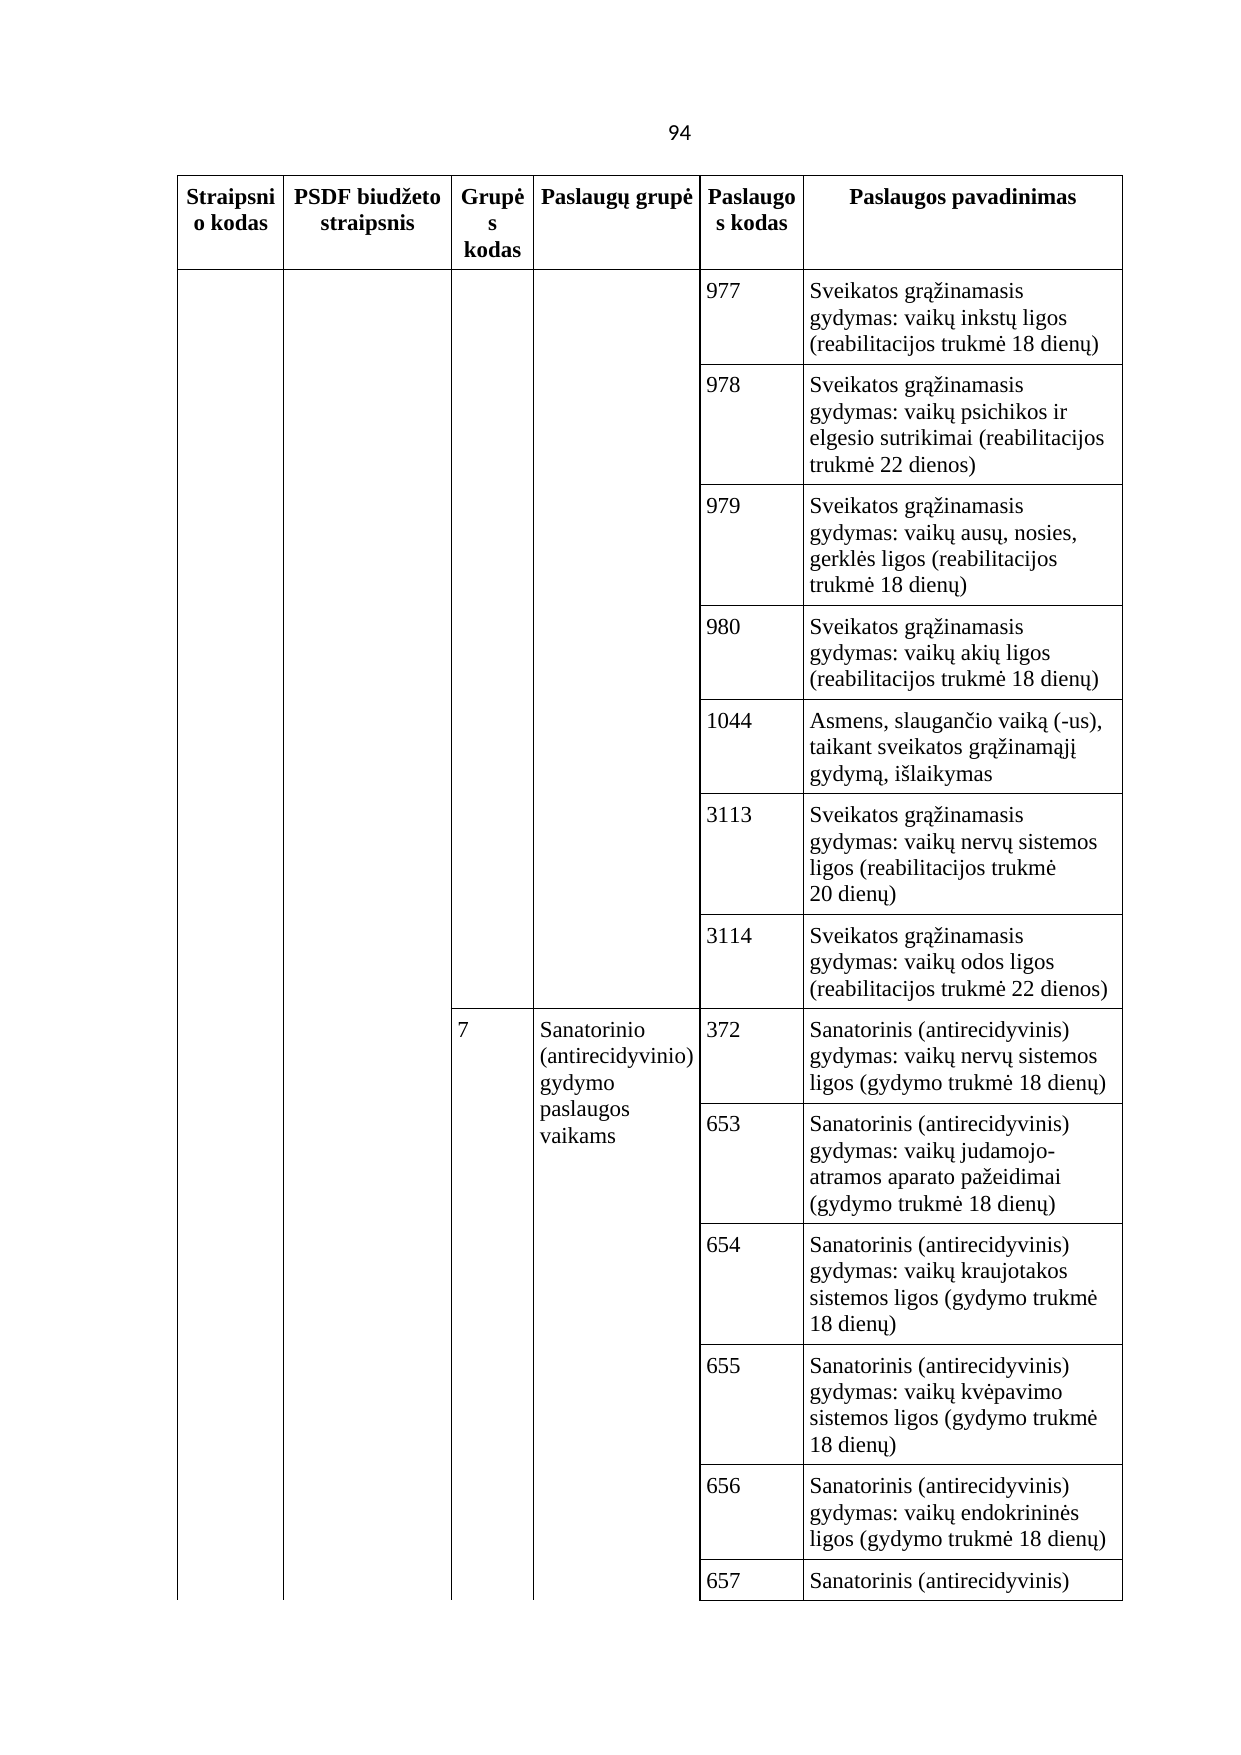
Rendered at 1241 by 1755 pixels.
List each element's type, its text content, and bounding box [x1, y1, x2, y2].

table_header Paslaugos pavadinimas [804, 176, 1122, 269]
table_header Grupės kodas [452, 176, 533, 269]
table_cell [534, 364, 699, 484]
table_cell [178, 914, 283, 1008]
table_cell 3113 [701, 794, 803, 914]
table_cell [452, 1223, 533, 1344]
table_cell Sanatorinis (antirecidyvinis) gydymas: vaikų kvėpavimo sistemos ligos (gydymo trukmė 18 dienų) [804, 1345, 1122, 1464]
table_cell [284, 1103, 451, 1223]
table_cell [534, 699, 699, 1008]
table_cell 978 [701, 365, 803, 484]
table_cell [452, 364, 533, 484]
table_cell [284, 484, 451, 605]
table_cell [452, 1464, 533, 1558]
table_cell 653 [701, 1104, 803, 1223]
table_cell [284, 914, 451, 1008]
table_cell [534, 484, 699, 605]
table_cell [284, 1223, 451, 1344]
table_cell [284, 1008, 451, 1102]
table_cell [452, 605, 533, 699]
table_header PSDF biudžeto straipsnis [284, 176, 451, 269]
table_cell Sanatorinis (antirecidyvinis) gydymas: vaikų judamojo-atramos aparato pažeidimai (gydymo trukmė 18 dienų) [804, 1104, 1122, 1223]
table_cell [284, 699, 451, 793]
table_cell [178, 1559, 283, 1600]
table_cell Sanatorinio (antirecidyvinio) gydymo paslaugos vaikams [534, 1009, 699, 1223]
table_cell 979 [701, 485, 803, 605]
table_cell Sveikatos grąžinamasis gydymas: vaikų ausų, nosies, gerklės ligos (reabilitacijos trukmė 18 dienų) [804, 485, 1122, 605]
table_cell [452, 1344, 533, 1464]
table_header Straipsnio kodas [178, 176, 283, 269]
table_header Paslaugos kodas [701, 176, 803, 269]
table_cell [284, 270, 451, 363]
table_cell 980 [701, 606, 803, 699]
table_cell [534, 1223, 699, 1344]
table_cell [452, 484, 533, 605]
table_cell 372 [701, 1009, 803, 1102]
table_cell [284, 605, 451, 699]
table_cell [178, 270, 283, 363]
table_cell [452, 699, 533, 1008]
table_cell 655 [701, 1345, 803, 1464]
table_cell [452, 270, 533, 363]
table_cell [178, 605, 283, 699]
table_header Paslaugų grupė [534, 176, 699, 269]
table_cell [534, 270, 699, 363]
table_cell Sveikatos grąžinamasis gydymas: vaikų psichikos ir elgesio sutrikimai (reabilitacijos trukmė 22 dienos) [804, 365, 1122, 484]
table_cell [534, 605, 699, 699]
table_cell [284, 1344, 451, 1464]
table_cell [178, 699, 283, 793]
table_cell [178, 793, 283, 914]
table_cell Sveikatos grąžinamasis gydymas: vaikų nervų sistemos ligos (reabilitacijos trukmė 20 dienų) [804, 794, 1122, 914]
table_cell Asmens, slaugančio vaiką (-us), taikant sveikatos grąžinamąjį gydymą, išlaikymas [804, 700, 1122, 793]
table_cell [178, 364, 283, 484]
table_cell [534, 1464, 699, 1558]
table_cell Sanatorinis (antirecidyvinis) gydymas: vaikų kraujotakos sistemos ligos (gydymo trukmė 18 dienų) [804, 1224, 1122, 1344]
table_cell [178, 1464, 283, 1558]
table_cell [178, 1223, 283, 1344]
table_cell 654 [701, 1224, 803, 1344]
table_cell [534, 1344, 699, 1464]
table_cell [534, 1559, 699, 1600]
table_cell [178, 1344, 283, 1464]
table_cell Sanatorinis (antirecidyvinis) gydymas: vaikų nervų sistemos ligos (gydymo trukmė 18 dienų) [804, 1009, 1122, 1102]
table_cell 3114 [701, 915, 803, 1008]
table_cell Sanatorinis (antirecidyvinis) [804, 1560, 1122, 1600]
table_cell [284, 364, 451, 484]
table_cell 7 [452, 1009, 533, 1102]
table_cell Sveikatos grąžinamasis gydymas: vaikų akių ligos (reabilitacijos trukmė 18 dienų) [804, 606, 1122, 699]
table_cell [284, 1559, 451, 1600]
table_cell 657 [701, 1560, 803, 1600]
table_cell [284, 793, 451, 914]
table_cell [452, 1103, 533, 1223]
table_cell [178, 1008, 283, 1102]
table_cell Sanatorinis (antirecidyvinis) gydymas: vaikų endokrininės ligos (gydymo trukmė 18 dienų) [804, 1465, 1122, 1558]
table_cell [284, 1464, 451, 1558]
table_cell 656 [701, 1465, 803, 1558]
table_cell [178, 1103, 283, 1223]
table_cell Sveikatos grąžinamasis gydymas: vaikų odos ligos (reabilitacijos trukmė 22 dienos) [804, 915, 1122, 1008]
table_cell [452, 1559, 533, 1600]
table_cell [178, 484, 283, 605]
table_cell 977 [701, 270, 803, 363]
table_cell Sveikatos grąžinamasis gydymas: vaikų inkstų ligos (reabilitacijos trukmė 18 dienų) [804, 270, 1122, 363]
table_cell 1044 [701, 700, 803, 793]
